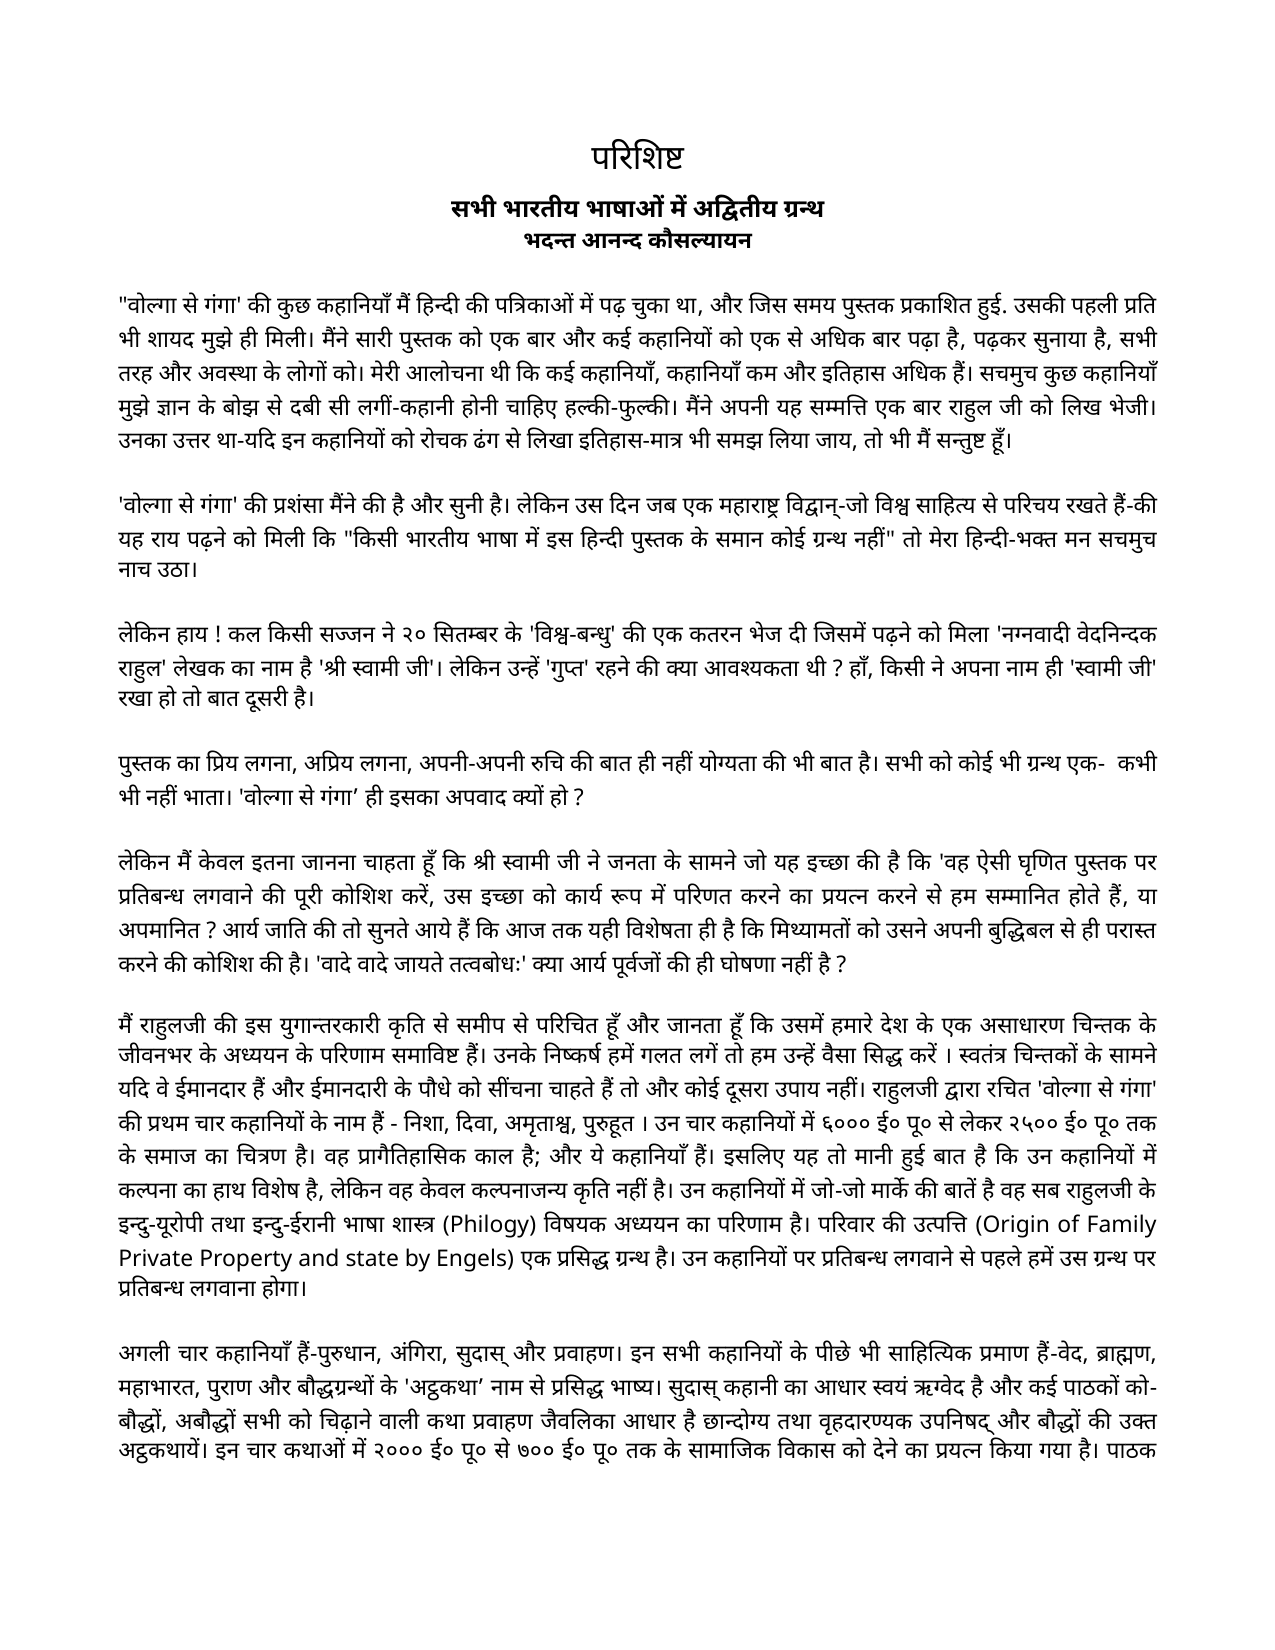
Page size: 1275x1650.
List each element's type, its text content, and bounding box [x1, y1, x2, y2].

text "वोल्गा से गंगा' की कुछ कहानियाँ मैं हिन्दी की पत्रिकाओं में पढ़ चुका था, और जिस समय पुस्तक प्रकाशित हुई. उसकी पहली प्रति भी शायद मुझे ही मिली। मैंने सारी पुस्तक को एक बार और कई कहानियों को एक से अधिक बार पढ़ा है, पढ़कर सुनाया है, सभी तरह और अवस्था के लोगों को। मेरी आलोचना थी कि कई कहानियाँ, कहानियाँ कम और इतिहास अधिक हैं। सचमुच कुछ कहानियाँ मुझे ज्ञान के बोझ से दबी सी लगीं-कहानी होनी चाहिए हल्की-फुल्की। मैंने अपनी यह सम्मत्ति एक बार राहुल जी को लिख भेजी। उनका उत्तर था-यदि इन कहानियों को रोचक ढंग से लिखा इतिहास-मात्र भी समझ लिया जाय, तो भी मैं सन्तुष्ट हूँ। [118, 289, 1157, 458]
text लेकिन मैं केवल इतना जानना चाहता हूँ कि श्री स्वामी जी ने जनता के सामने जो यह इच्छा की है कि 'वह ऐसी घृणित पुस्तक पर प्रतिबन्ध लगवाने की पूरी कोशिश करें, उस इच्छा को कार्य रूप में परिणत करने का प्रयत्न करने से हम सम्मानित होते हैं, या अपमानित ? आर्य जाति की तो सुनते आये हैं कि आज तक यही विशेषता ही है कि मिथ्यामतों को उसने अपनी बुद्धिबल से ही परास्त करने की कोशिश की है। 'वादे वादे जायते तत्वबोधः' क्या आर्य पूर्वजों की ही घोषणा नहीं है ? [118, 846, 1157, 982]
text पुस्तक का प्रिय लगना, अप्रिय लगना, अपनी-अपनी रुचि की बात ही नहीं योग्यता की भी बात है। सभी को कोई भी ग्रन्थ एक- कभी भी नहीं भाता। 'वोल्गा से गंगा’ ही इसका अपवाद क्यों हो ? [118, 747, 1157, 815]
text सभी भारतीय भाषाओं में अद्वितीय ग्रन्थ [118, 195, 1157, 228]
text मैं राहुलजी की इस युगान्तरकारी कृति से समीप से परिचित हूँ और जानता हूँ कि उसमें हमारे देश के एक असाधारण चिन्तक के जीवनभर के अध्ययन के परिणाम समाविष्ट हैं। उनके निष्कर्ष हमें गलत लगें तो हम उन्हें वैसा सिद्ध करें । स्वतंत्र चिन्तकों के सामने यदि वे ईमानदार हैं और ईमानदारी के पौधे को सींचना चाहते हैं तो और कोई दूसरा उपाय नहीं। राहुलजी द्वारा रचित 'वोल्गा से गंगा' की प्रथम चार कहानियों के नाम हैं - निशा, दिवा, अमृताश्व, पुरुहूत । उन चार कहानियों में ६००० ई० पू० से लेकर २५०० ई० पू० तक के समाज का चित्रण है। वह प्रागैतिहासिक काल है; और ये कहानियाँ हैं। इसलिए यह तो मानी हुई बात है कि उन कहानियों में कल्पना का हाथ विशेष है, लेकिन वह केवल कल्पनाजन्य कृति नहीं है। उन कहानियों में जो-जो मार्के की बातें है वह सब राहुलजी के इन्दु-यूरोपी तथा इन्दु-ईरानी भाषा शास्त्र (Philogy) विषयक अध्ययन का परिणाम है। परिवार की उत्पत्ति (Origin of Family Private Property and state by Engels) एक प्रसिद्ध ग्रन्थ है। उन कहानियों पर प्रतिबन्ध लगवाने से पहले हमें उस ग्रन्थ पर प्रतिबन्ध लगवाना होगा। [118, 1013, 1157, 1306]
text लेकिन हाय ! कल किसी सज्जन ने २० सितम्बर के 'विश्व-बन्धु' की एक कतरन भेज दी जिसमें पढ़ने को मिला 'नग्नवादी वेदनिन्दक राहुल' लेखक का नाम है 'श्री स्वामी जी'। लेकिन उन्हें 'गुप्त' रहने की क्या आवश्यकता थी ? हाँ, किसी ने अपना नाम ही 'स्वामी जी' रखा हो तो बात दूसरी है। [118, 618, 1157, 716]
text 'वोल्गा से गंगा' की प्रशंसा मैंने की है और सुनी है। लेकिन उस दिन जब एक महाराष्ट्र विद्वान्-जो विश्व साहित्य से परिचय रखते हैं-की यह राय पढ़ने को मिली कि "किसी भारतीय भाषा में इस हिन्दी पुस्तक के समान कोई ग्रन्थ नहीं" तो मेरा हिन्दी-भक्त मन सचमुच नाच उठा। [118, 489, 1157, 587]
text भदन्त आनन्द कौसल्यायन [118, 228, 1157, 258]
text अगली चार कहानियाँ हैं-पुरुधान, अंगिरा, सुदास् और प्रवाहण। इन सभी कहानियों के पीछे भी साहित्यिक प्रमाण हैं-वेद, ब्राह्मण, महाभारत, पुराण और बौद्धग्रन्थों के 'अट्ठकथा’ नाम से प्रसिद्ध भाष्य। सुदास् कहानी का आधार स्वयं ऋग्वेद है और कई पाठकों को-बौद्धों, अबौद्धों सभी को चिढ़ाने वाली कथा प्रवाहण जैवलिका आधार है छान्दोग्य तथा वृहदारण्यक उपनिषद् और बौद्धों की उक्त अट्ठकथायें। इन चार कथाओं में २००० ई० पू० से ७०० ई० पू० तक के सामाजिक विकास को देने का प्रयत्न किया गया है। पाठक [118, 1337, 1157, 1468]
subtitle परिशिष्ट [118, 139, 1157, 183]
